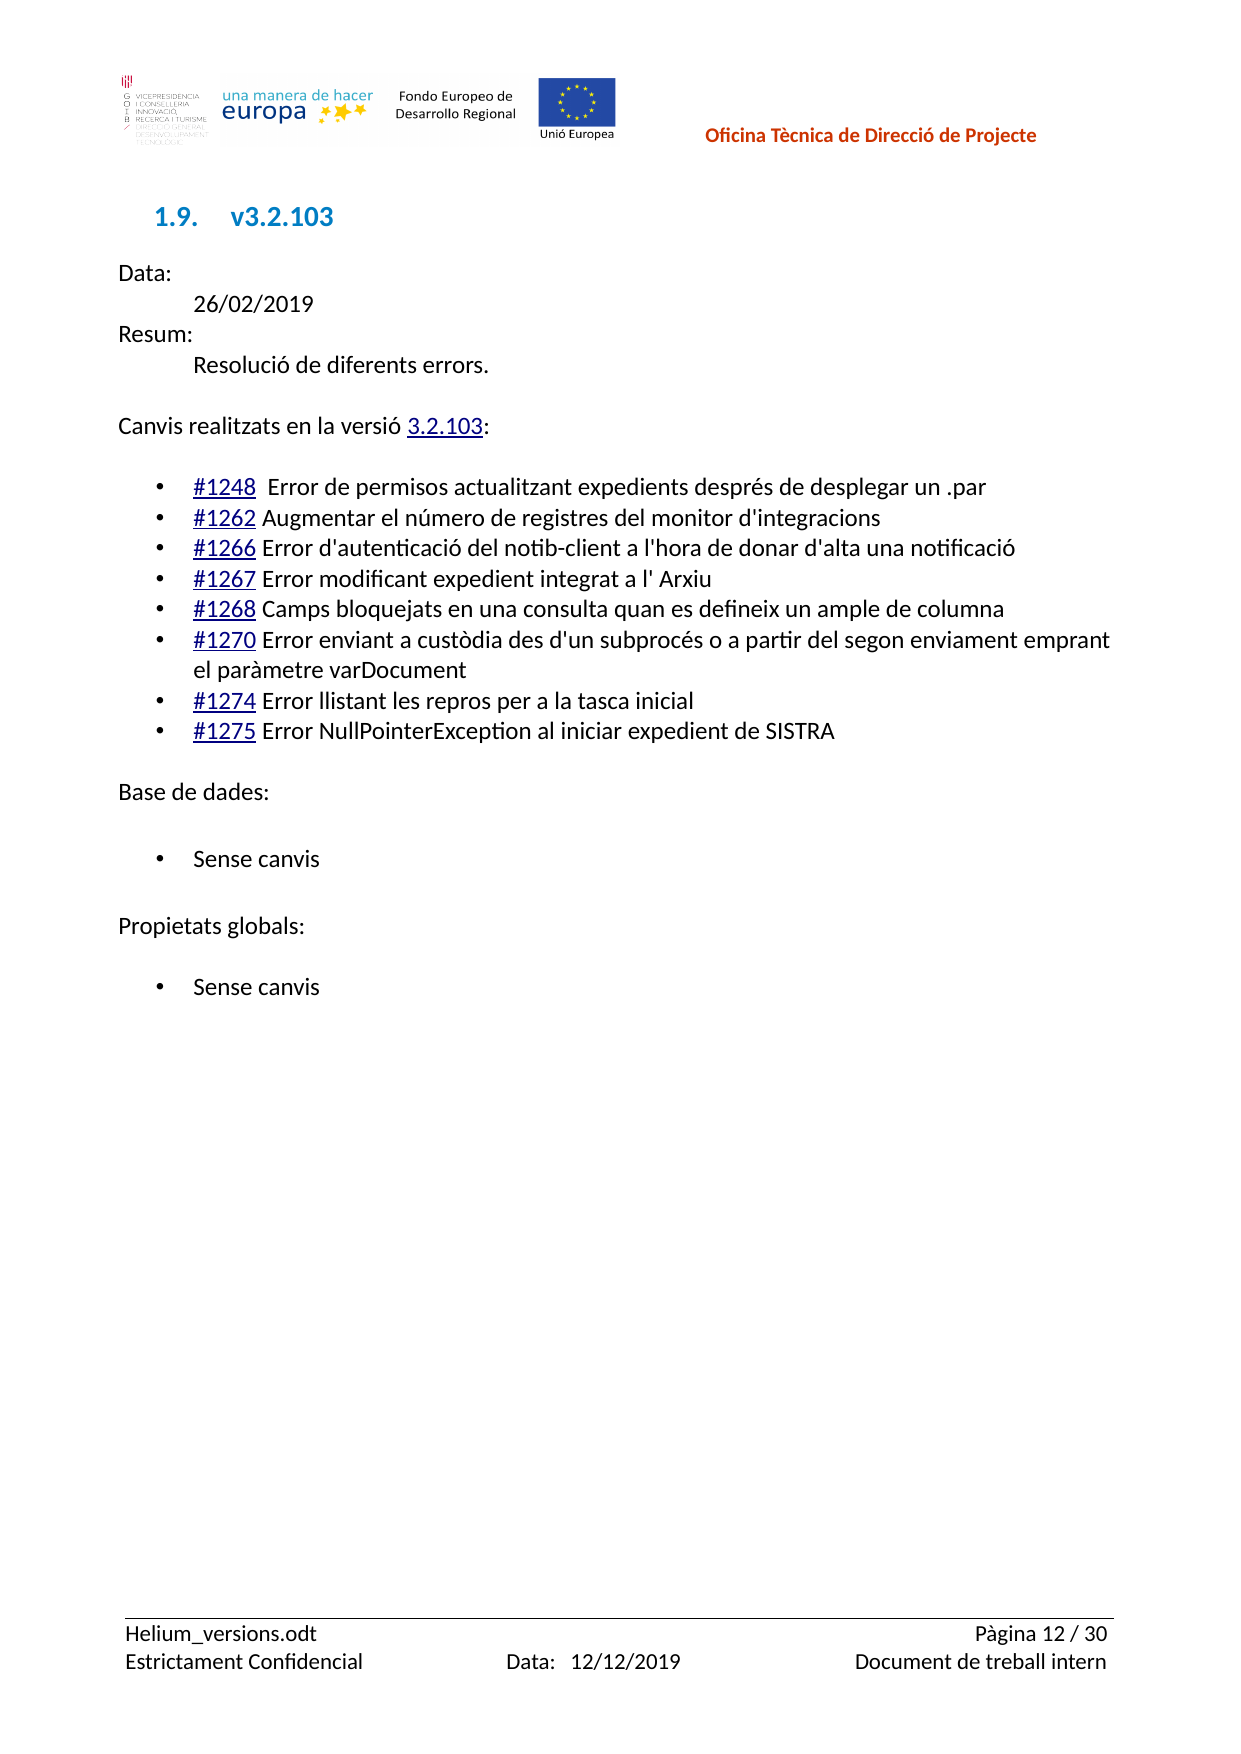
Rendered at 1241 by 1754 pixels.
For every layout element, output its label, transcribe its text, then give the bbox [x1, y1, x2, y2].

text Resolució de diferents errors. [118, 349, 1122, 380]
list Sense canvis [156, 971, 1122, 1002]
text Propietats globals: [118, 910, 1122, 941]
list #1262 Augmentar el número de registres del monitor d'integracions [156, 502, 1122, 532]
picture [219, 73, 621, 147]
list #1270 Error enviant a custòdia des d'un subprocés o a partir del segon enviament emprant el paràmetre varDocument [156, 624, 1122, 685]
text Canvis realitzats en la versió 3.2.103: [118, 410, 1122, 441]
list #1266 Error d'autenticació del notib-client a l'hora de donar d'alta una notificació [156, 532, 1122, 563]
list #1268 Camps bloquejats en una consulta quan es defineix un ample de columna [156, 593, 1122, 624]
text Resum: [118, 319, 1122, 349]
list #1267 Error modificant expedient integrat a l' Arxiu [156, 563, 1122, 593]
text 26/02/2019 [118, 288, 1122, 319]
list #1275 Error NullPointerException al iniciar expedient de SISTRA [156, 715, 1122, 746]
text Base de dades: [118, 776, 1122, 807]
picture [118, 73, 213, 147]
text Data: [118, 258, 1122, 288]
list #1274 Error llistant les repros per a la tasca inicial [156, 685, 1122, 715]
list Sense canvis [156, 843, 1122, 874]
list #1248 Error de permisos actualitzant expedients després de desplegar un .par [156, 471, 1122, 502]
subtitle v3.2.103 [153, 198, 1122, 234]
